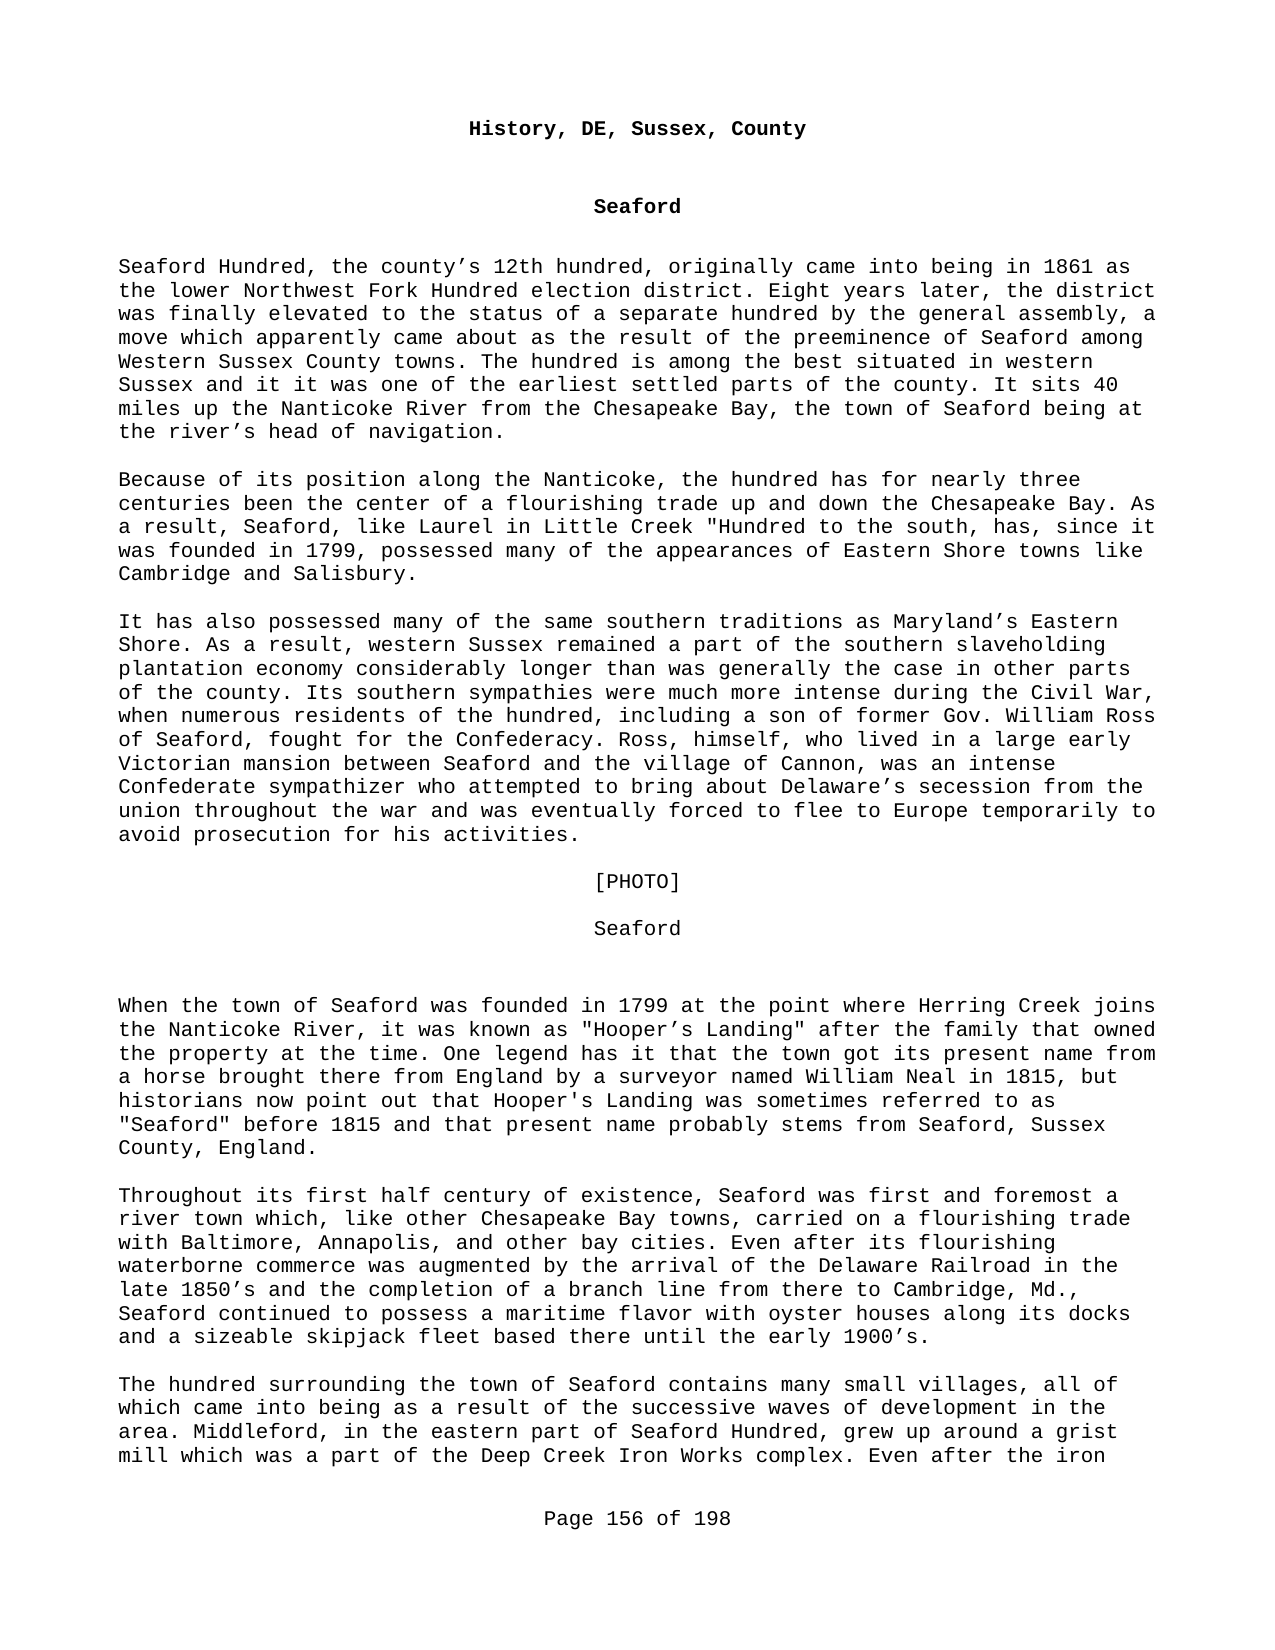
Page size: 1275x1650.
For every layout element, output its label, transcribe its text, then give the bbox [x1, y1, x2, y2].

text [PHOTO] [177, 871, 1098, 894]
text Throughout its first half century of existence, Seaford was first and foremost a river town which, like other Chesapeake Bay towns, carried on a flourishing trade with Baltimore, Annapolis, and other bay cities. Even after its flourishing waterborne commerce was augmented by the arrival of the Delaware Railroad in the late 1850’s and the completion of a branch line from there to Cambridge, Md., Seaford continued to possess a maritime flavor with oyster houses along its docks and a sizeable skipjack fleet based there until the early 1900’s. [118, 1184, 1157, 1350]
text Seaford Hundred, the county’s 12th hundred, originally came into being in 1861 as the lower Northwest Fork Hundred election district. Eight years later, the district was finally elevated to the status of a separate hundred by the general assembly, a move which apparently came about as the result of the preeminence of Seaford among Western Sussex County towns. The hundred is among the best situated in western Sussex and it it was one of the earliest settled parts of the county. It sits 40 miles up the Nanticoke River from the Chesapeake Bay, the town of Seaford being at the river’s head of navigation. [118, 256, 1157, 445]
text The hundred surrounding the town of Seaford contains many small villages, all of which came into being as a result of the successive waves of development in the area. Middleford, in the eastern part of Seaford Hundred, grew up around a grist mill which was a part of the Deep Creek Iron Works complex. Even after the iron [118, 1374, 1157, 1468]
text When the town of Seaford was founded in 1799 at the point where Herring Creek joins the Nanticoke River, it was known as "Hooper’s Landing" after the family that owned the property at the time. One legend has it that the town got its present name from a horse brought there from England by a surveyor named William Neal in 1815, but historians now point out that Hooper's Landing was sometimes referred to as "Seaford" before 1815 and that present name probably stems from Seaford, Sussex County, England. [118, 995, 1157, 1161]
text It has also possessed many of the same southern traditions as Maryland’s Eastern Shore. As a result, western Sussex remained a part of the southern slaveholding plantation economy considerably longer than was generally the case in other parts of the county. Its southern sympathies were much more intense during the Civil War, when numerous residents of the hundred, including a son of former Gov. William Ross of Seaford, fought for the Confederacy. Ross, himself, who lived in a large early Victorian mansion between Seaford and the village of Cannon, was an intense Confederate sympathizer who attempted to bring about Delaware’s secession from the union throughout the war and was eventually forced to flee to Europe temporarily to avoid prosecution for his activities. [118, 611, 1157, 847]
text Because of its position along the Nanticoke, the hundred has for nearly three centuries been the center of a flourishing trade up and down the Chesapeake Bay. As a result, Seaford, like Laurel in Little Creek "Hundred to the south, has, since it was founded in 1799, possessed many of the appearances of Eastern Shore towns like Cambridge and Salisbury. [118, 469, 1157, 587]
subtitle Seaford [118, 196, 1157, 220]
text Seaford [177, 918, 1098, 942]
